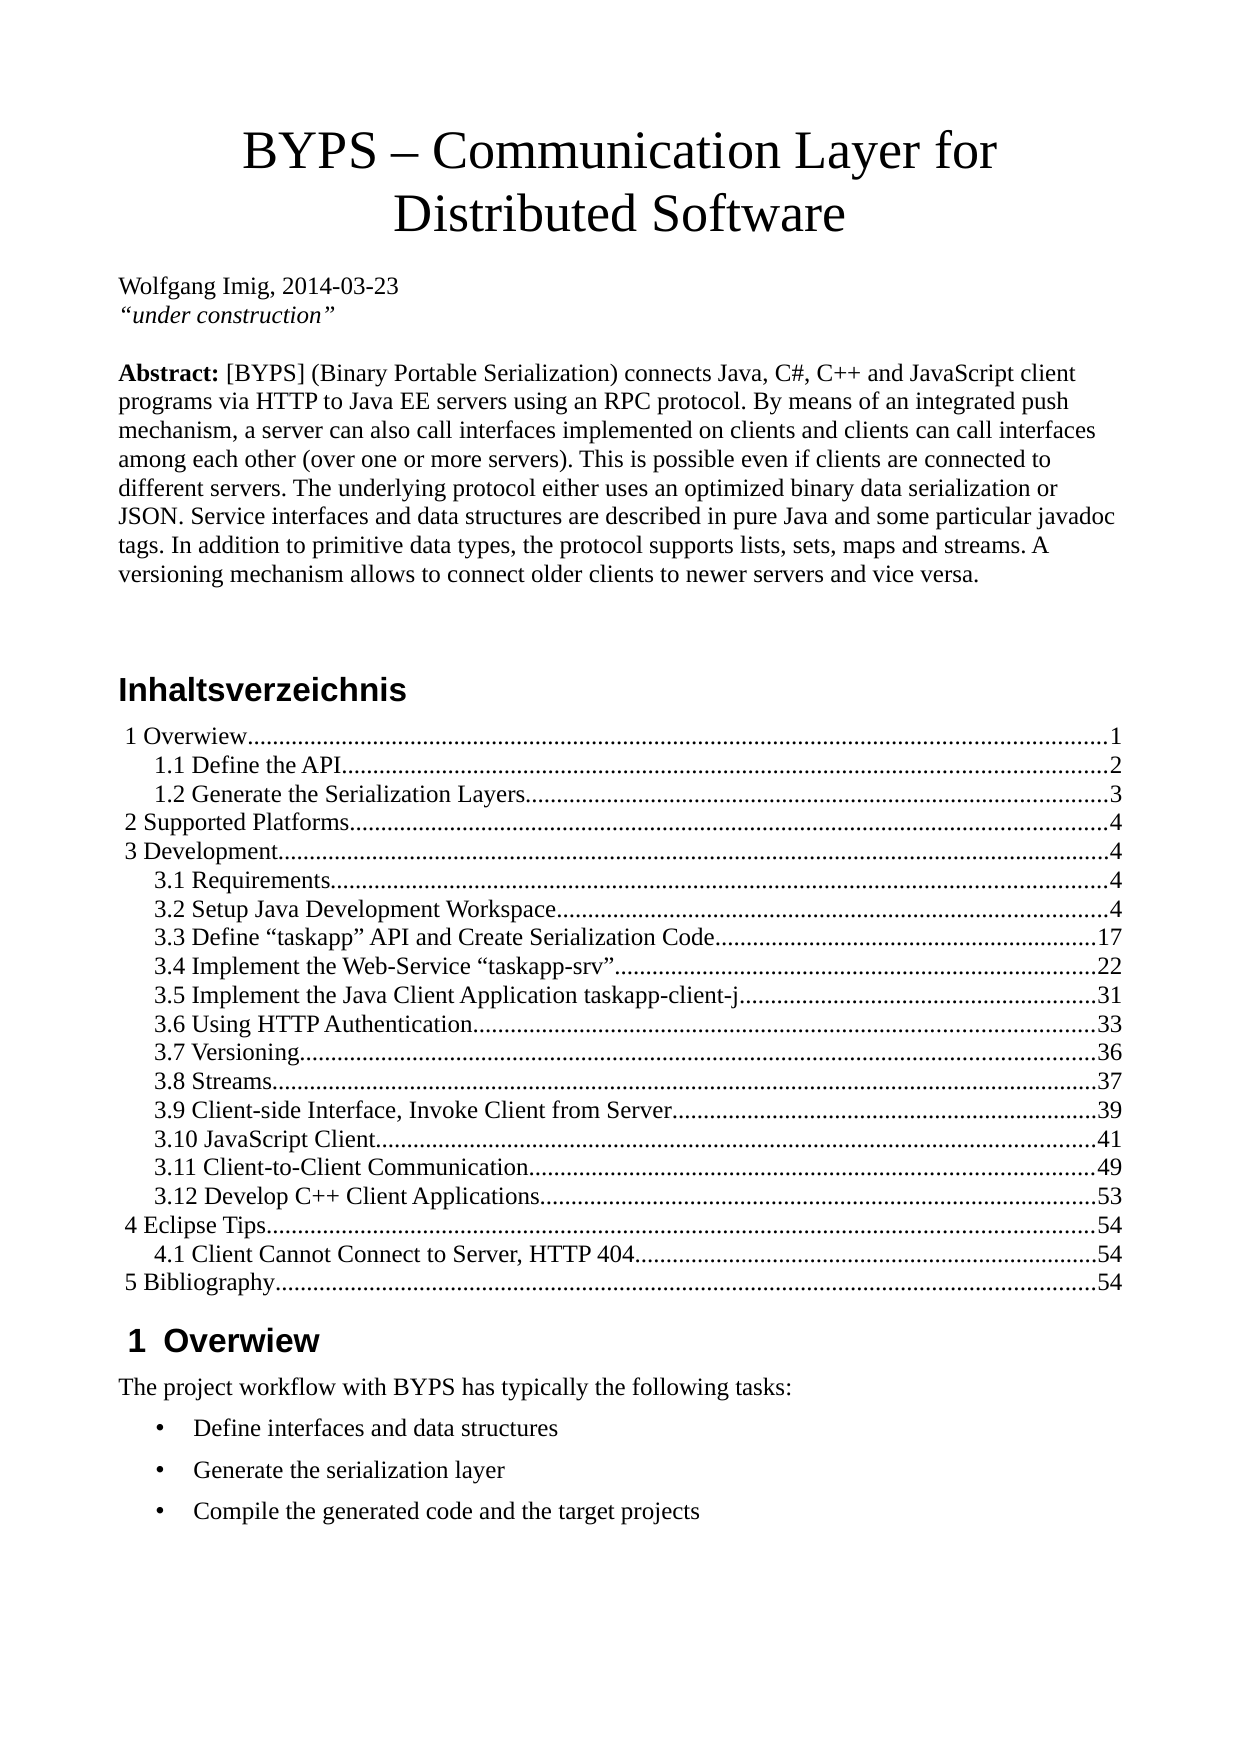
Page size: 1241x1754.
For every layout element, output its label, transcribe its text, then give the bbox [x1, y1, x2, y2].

text 1.1 Define the API 2 [148, 750, 1122, 779]
text 1.2 Generate the Serialization Layers 3 [148, 779, 1122, 807]
text 2 Supported Platforms 4 [118, 807, 1122, 836]
text 3.11 Client-to-Client Communication 49 [148, 1152, 1122, 1181]
text 5 Bibliography 54 [118, 1267, 1122, 1296]
text The project workflow with BYPS has typically the following tasks: [118, 1372, 1122, 1401]
text Abstract: [BYPS] (Binary Portable Serialization) connects Java, C#, C++ and JavaScript client programs via HTTP to Java EE servers using an RPC protocol. By means of an integrated push mechanism, a server can also call interfaces implemented on clients and clients can call interfaces among each other (over one or more servers). This is possible even if clients are connected to different servers. The underlying protocol either uses an optimized binary data serialization or JSON. Service interfaces and data structures are described in pure Java and some particular javadoc tags. In addition to primitive data types, the protocol supports lists, sets, maps and streams. A versioning mechanism allows to connect older clients to newer servers and vice versa. [118, 358, 1122, 588]
text BYPS – Communication Layer for Distributed Software [118, 118, 1122, 243]
text 3.5 Implement the Java Client Application taskapp-client-j 31 [148, 980, 1122, 1009]
text 1 Overwiew 1 [118, 721, 1122, 750]
text “under construction” [118, 300, 1122, 329]
text Wolfgang Imig, 2014-03-23 [118, 271, 1122, 300]
text 3.12 Develop C++ Client Applications 53 [148, 1181, 1122, 1210]
text 4 Eclipse Tips 54 [118, 1210, 1122, 1239]
subtitle Overwiew [118, 1321, 1122, 1360]
text 3.7 Versioning 36 [148, 1037, 1122, 1066]
text 3.1 Requirements 4 [148, 865, 1122, 894]
list Define interfaces and data structures [156, 1413, 1122, 1442]
list Compile the generated code and the target projects [156, 1496, 1122, 1525]
text 3.2 Setup Java Development Workspace 4 [148, 894, 1122, 922]
text 3 Development 4 [118, 836, 1122, 865]
list Generate the serialization layer [156, 1455, 1122, 1483]
subtitle Inhaltsverzeichnis [118, 670, 1122, 709]
text 3.8 Streams 37 [148, 1066, 1122, 1095]
text 3.4 Implement the Web-Service “taskapp-srv” 22 [148, 951, 1122, 980]
text 3.3 Define “taskapp” API and Create Serialization Code 17 [148, 922, 1122, 951]
text 3.10 JavaScript Client 41 [148, 1124, 1122, 1152]
text 3.6 Using HTTP Authentication 33 [148, 1009, 1122, 1037]
text 3.9 Client-side Interface, Invoke Client from Server 39 [148, 1095, 1122, 1124]
text 4.1 Client Cannot Connect to Server, HTTP 404 54 [148, 1239, 1122, 1267]
